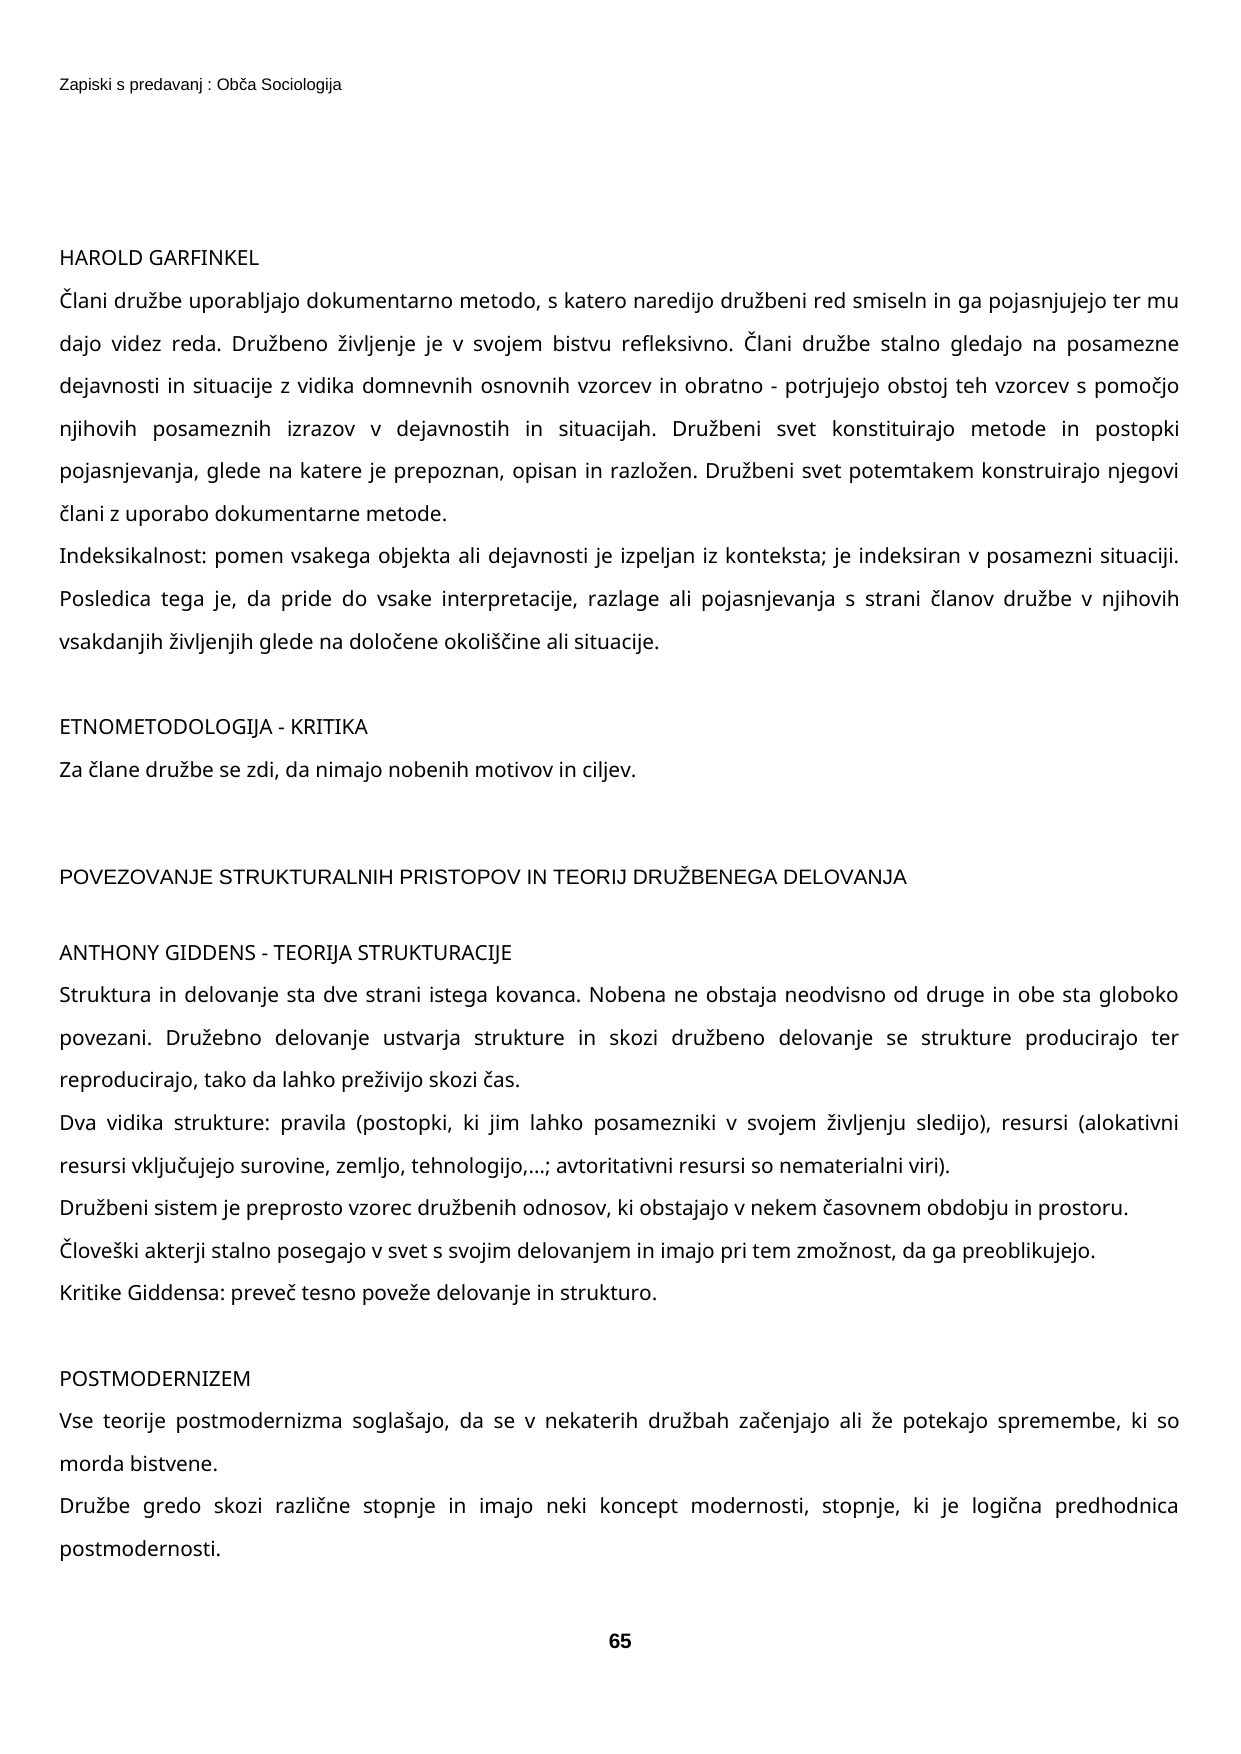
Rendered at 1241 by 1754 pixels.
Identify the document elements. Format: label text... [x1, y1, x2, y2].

text Kritike Giddensa: preveč tesno poveže delovanje in strukturo. [59, 1278, 1181, 1307]
text Struktura in delovanje sta dve strani istega kovanca. Nobena ne obstaja neodvisno od druge in obe sta globoko povezani. Družebno delovanje ustvarja strukture in skozi družbeno delovanje se strukture producirajo ter reproducirajo, tako da lahko preživijo skozi čas. [59, 980, 1181, 1094]
text Indeksikalnost: pomen vsakega objekta ali dejavnosti je izpeljan iz konteksta; je indeksiran v posamezni situaciji. Posledica tega je, da pride do vsake interpretacije, razlage ali pojasnjevanja s strani članov družbe v njihovih vsakdanjih življenjih glede na določene okoliščine ali situacije. [59, 542, 1181, 655]
text ETNOMETODOLOGIJA - KRITIKA [59, 712, 1181, 741]
text Človeški akterji stalno posegajo v svet s svojim delovanjem in imajo pri tem zmožnost, da ga preoblikujejo. [59, 1236, 1181, 1264]
text POSTMODERNIZEM [59, 1364, 1181, 1392]
text Dva vidika strukture: pravila (postopki, ki jim lahko posamezniki v svojem življenju sledijo), resursi (alokativni resursi vključujejo surovine, zemljo, tehnologijo,…; avtoritativni resursi so nematerialni viri). [59, 1108, 1181, 1179]
text Člani družbe uporabljajo dokumentarno metodo, s katero naredijo družbeni red smiseln in ga pojasnjujejo ter mu dajo videz reda. Družbeno življenje je v svojem bistvu refleksivno. Člani družbe stalno gledajo na posamezne dejavnosti in situacije z vidika domnevnih osnovnih vzorcev in obratno - potrjujejo obstoj teh vzorcev s pomočjo njihovih posameznih izrazov v dejavnostih in situacijah. Družbeni svet konstituirajo metode in postopki pojasnjevanja, glede na katere je prepoznan, opisan in razložen. Družbeni svet potemtakem konstruirajo njegovi člani z uporabo dokumentarne metode. [59, 286, 1181, 527]
text Družbe gredo skozi različne stopnje in imajo neki koncept modernosti, stopnje, ki je logična predhodnica postmodernosti. [59, 1492, 1181, 1563]
text Za člane družbe se zdi, da nimajo nobenih motivov in ciljev. [59, 755, 1181, 783]
text ANTHONY GIDDENS - TEORIJA STRUKTURACIJE [59, 938, 1181, 966]
subtitle POVEZOVANJE STRUKTURALNIH PRISTOPOV IN TEORIJ DRUŽBENEGA DELOVANJA [59, 865, 1181, 889]
text Družbeni sistem je preprosto vzorec družbenih odnosov, ki obstajajo v nekem časovnem obdobju in prostoru. [59, 1193, 1181, 1222]
text Vse teorije postmodernizma soglašajo, da se v nekaterih družbah začenjajo ali že potekajo spremembe, ki so morda bistvene. [59, 1406, 1181, 1477]
text HAROLD GARFINKEL [59, 243, 1181, 272]
